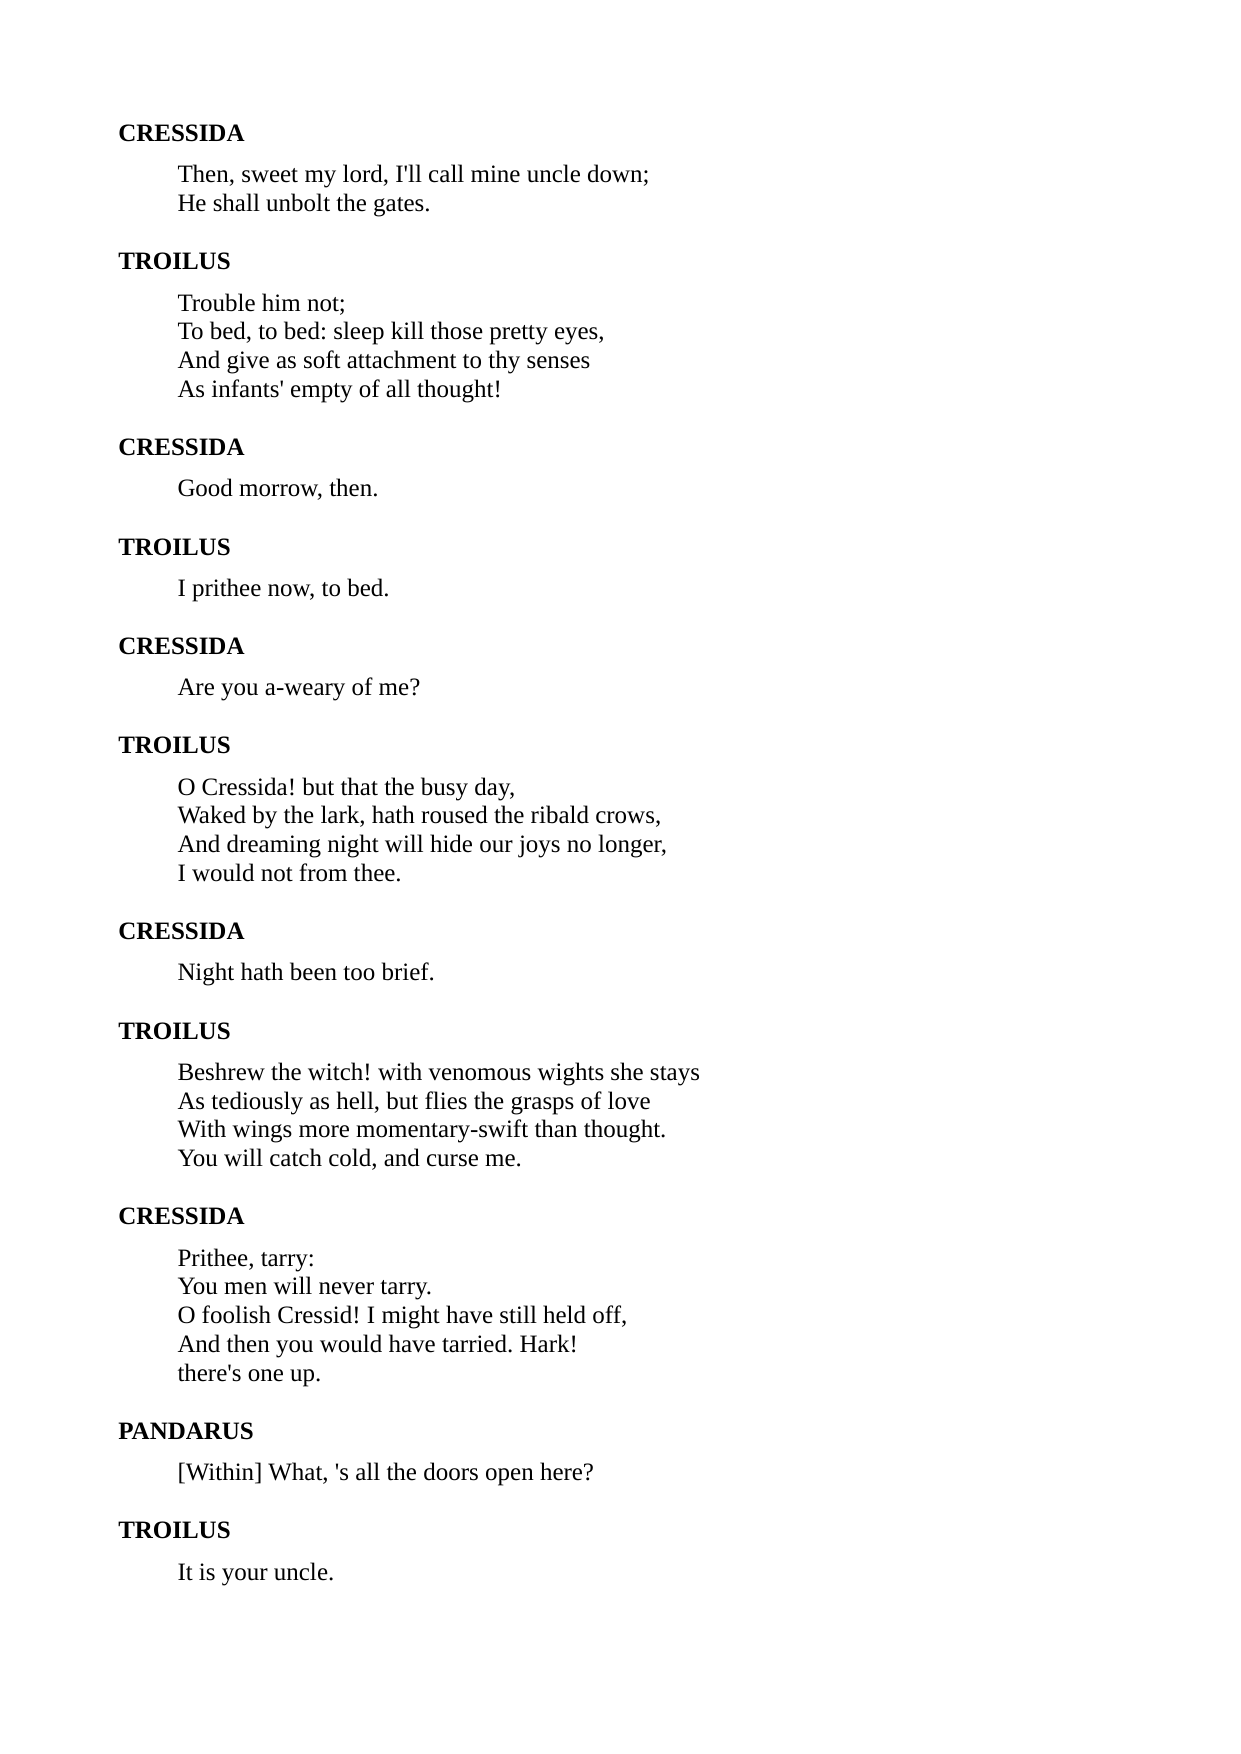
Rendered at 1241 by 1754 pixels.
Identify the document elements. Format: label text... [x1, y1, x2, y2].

text I prithee now, to bed. [177, 573, 1063, 602]
text Beshrew the witch! with venomous wights she stays As tediously as hell, but flies the grasps of love With wings more momentary-swift than thought. You will catch cold, and curse me. [177, 1057, 1063, 1172]
text Night hath been too brief. [177, 957, 1063, 986]
text TROILUS [118, 532, 1122, 560]
text O Cressida! but that the busy day, Waked by the lark, hath roused the ribald crows, And dreaming night will hide our joys no longer, I would not from thee. [177, 772, 1063, 887]
text TROILUS [118, 246, 1122, 275]
text CRESSIDA [118, 118, 1122, 147]
text Then, sweet my lord, I'll call mine uncle down; He shall unbolt the gates. [177, 159, 1063, 217]
text [Within] What, 's all the doors open here? [177, 1457, 1063, 1486]
text TROILUS [118, 1515, 1122, 1544]
text CRESSIDA [118, 432, 1122, 461]
text Prithee, tarry: You men will never tarry. O foolish Cressid! I might have still held off, And then you would have tarried. Hark! there's one up. [177, 1243, 1063, 1386]
text Are you a-weary of me? [177, 672, 1063, 701]
text CRESSIDA [118, 1201, 1122, 1230]
text Trouble him not; To bed, to bed: sleep kill those pretty eyes, And give as soft attachment to thy senses As infants' empty of all thought! [177, 288, 1063, 403]
text It is your uncle. [177, 1557, 1063, 1585]
text TROILUS [118, 731, 1122, 759]
text PANDARUS [118, 1416, 1122, 1445]
text Good morrow, then. [177, 473, 1063, 502]
text CRESSIDA [118, 631, 1122, 660]
text CRESSIDA [118, 916, 1122, 945]
text TROILUS [118, 1016, 1122, 1044]
